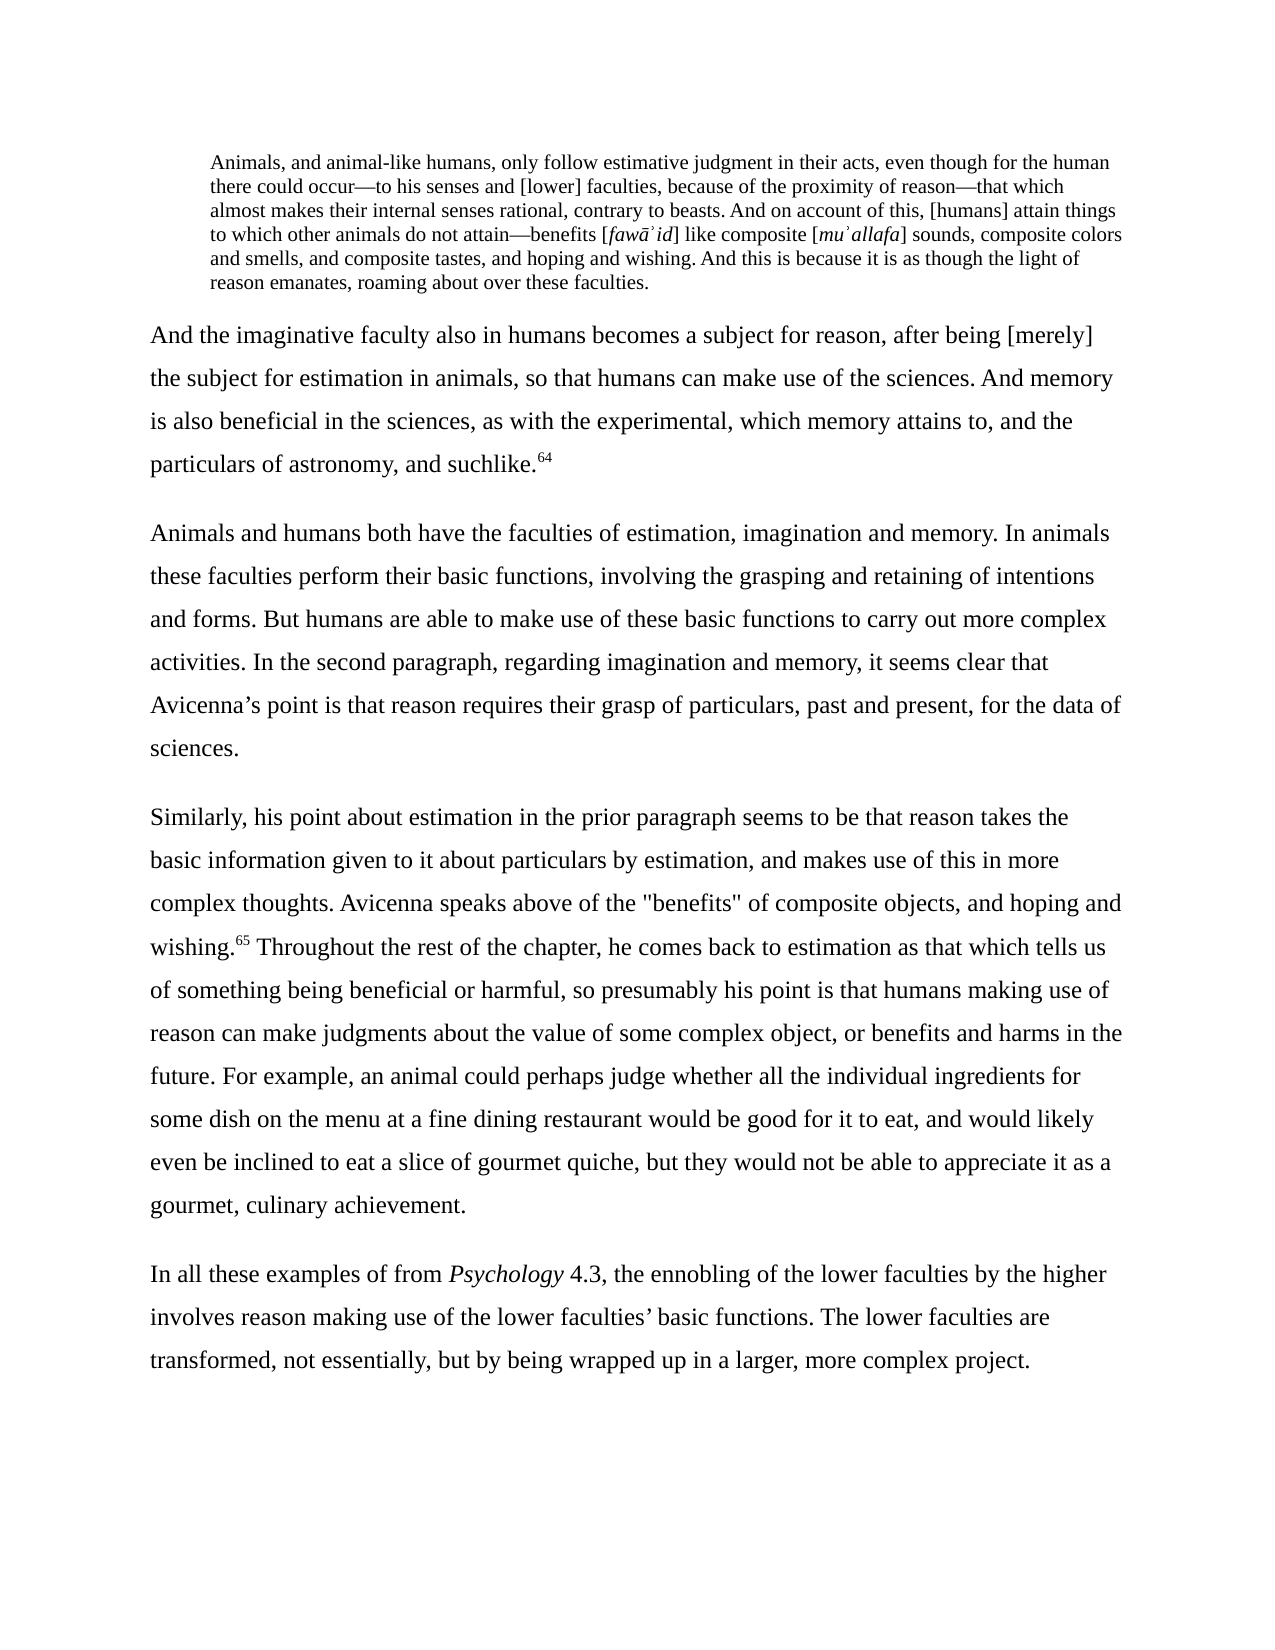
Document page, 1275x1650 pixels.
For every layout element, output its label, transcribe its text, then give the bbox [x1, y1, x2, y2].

text And the imaginative faculty also in humans becomes a subject for reason, after being [merely] the subject for estimation in animals, so that humans can make use of the sciences. And memory is also beneficial in the sciences, as with the experimental, which memory attains to, and the particulars of astronomy, and suchlike. [150, 320, 1125, 478]
text Animals, and animal-like humans, only follow estimative judgment in their acts, even though for the human there could occur—to his senses and [lower] faculties, because of the proximity of reason—that which almost makes their internal senses rational, contrary to beasts. And on account of this, [humans] attain things to which other animals do not attain—benefits [fawāʾid] like composite [muʾallafa] sounds, composite colors and smells, and composite tastes, and hoping and wishing. And this is because it is as though the light of reason emanates, roaming about over these faculties. [210, 150, 1125, 294]
text Similarly, his point about estimation in the prior paragraph seems to be that reason takes the basic information given to it about particulars by estimation, and makes use of this in more complex thoughts. Avicenna speaks above of the "benefits" of composite objects, and hoping and wishing. Throughout the rest of the chapter, he comes back to estimation as that which tells us of something being beneficial or harmful, so presumably his point is that humans making use of reason can make judgments about the value of some complex object, or benefits and harms in the future. For example, an animal could perhaps judge whether all the individual ingredients for some dish on the menu at a fine dining restaurant would be good for it to eat, and would likely even be inclined to eat a slice of gourmet quiche, but they would not be able to appreciate it as a gourmet, culinary achievement. [150, 802, 1125, 1219]
text In all these examples of from Psychology 4.3, the ennobling of the lower faculties by the higher involves reason making use of the lower faculties’ basic functions. The lower faculties are transformed, not essentially, but by being wrapped up in a larger, more complex project. [150, 1259, 1125, 1374]
text Animals and humans both have the faculties of estimation, imagination and memory. In animals these faculties perform their basic functions, involving the grasping and retaining of intentions and forms. But humans are able to make use of these basic functions to carry out more complex activities. In the second paragraph, regarding imagination and memory, it seems clear that Avicenna’s point is that reason requires their grasp of particulars, past and present, for the data of sciences. [150, 518, 1125, 762]
